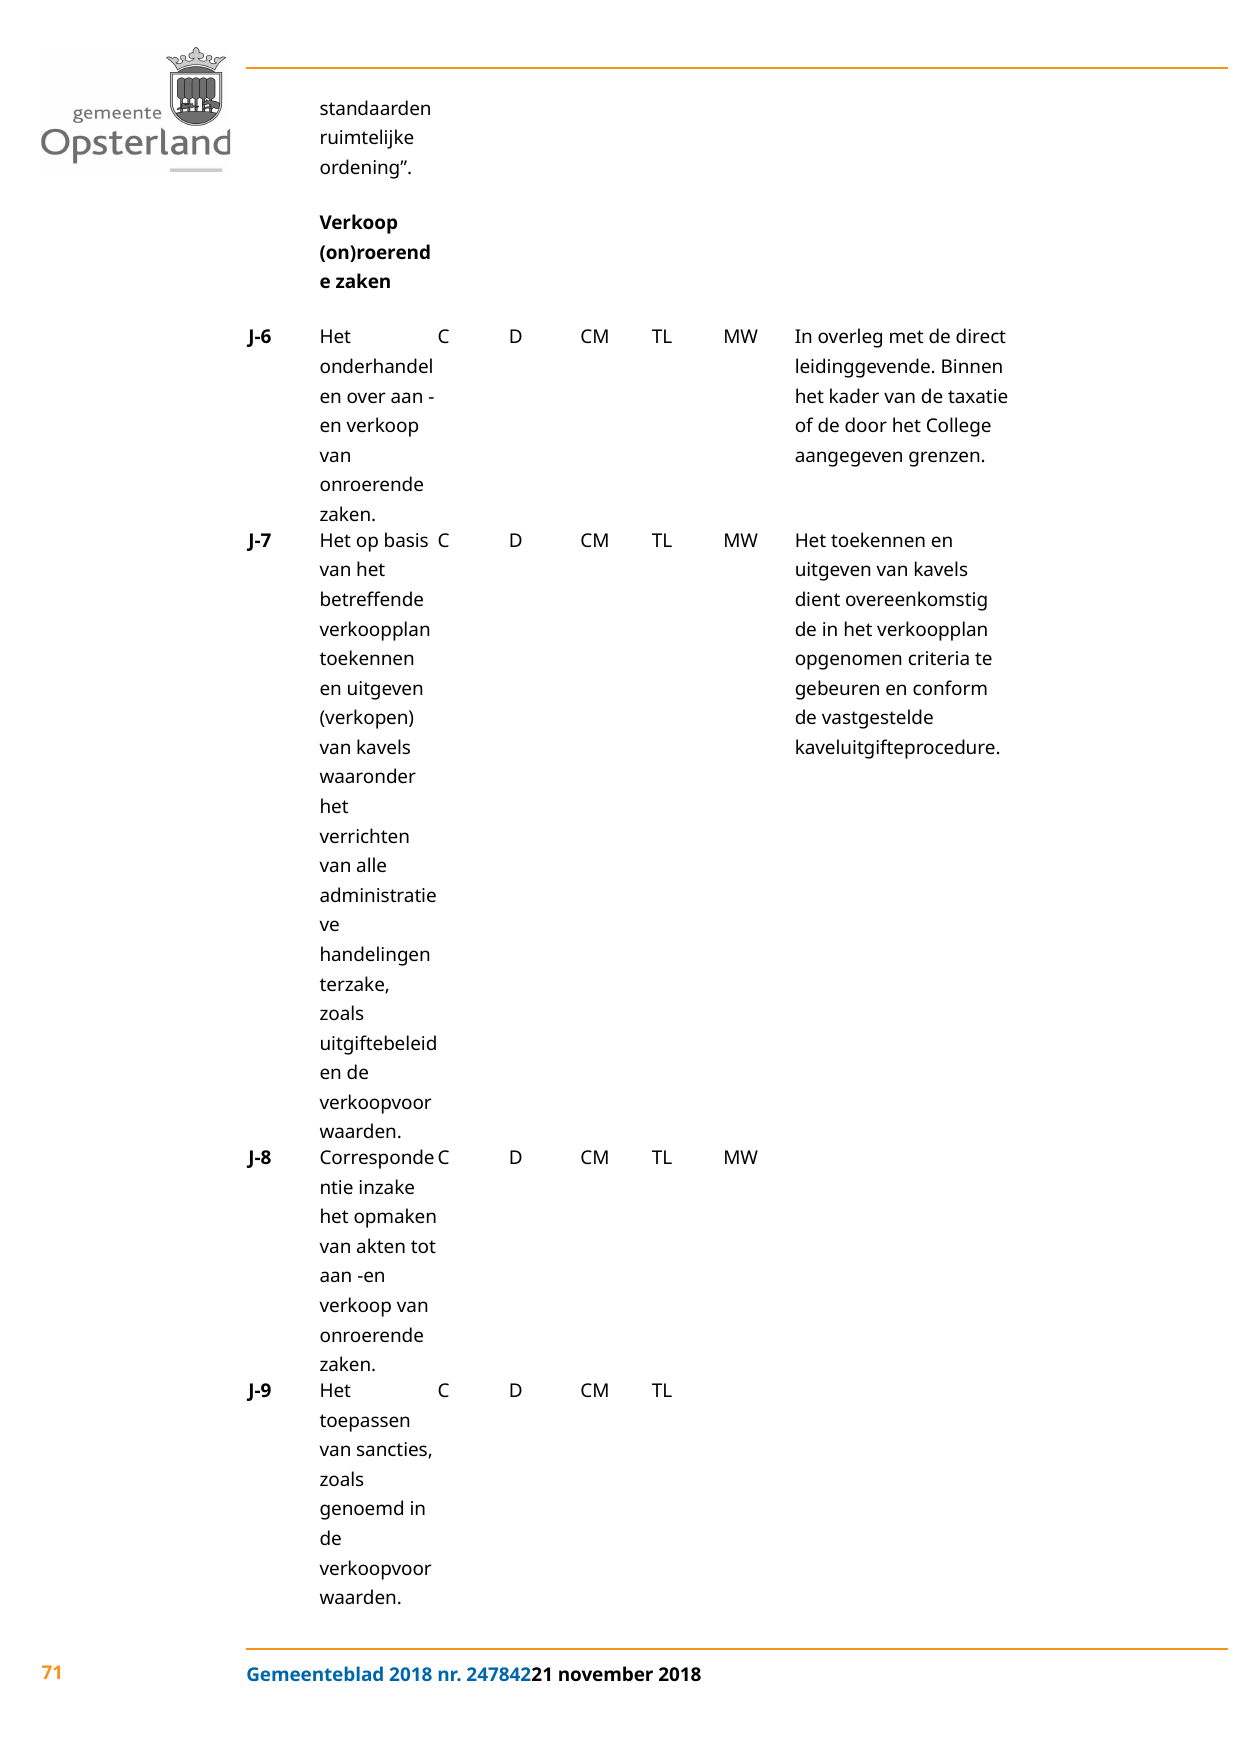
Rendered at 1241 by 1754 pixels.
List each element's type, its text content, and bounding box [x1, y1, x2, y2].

table_cell J-8 [248, 1144, 319, 1377]
table_cell Het toepassen van sancties, zoals genoemd in de verkoopvoorwaarden. [319, 1377, 437, 1610]
table_cell [652, 95, 723, 180]
table_cell [866, 180, 1152, 324]
table_cell [509, 180, 580, 324]
table_cell C [438, 324, 509, 527]
table_cell standaarden ruimtelijke ordening”. [319, 95, 437, 180]
table_cell [795, 1377, 1009, 1610]
table_cell Het toekennen en uitgeven van kavels dient overeenkomstig de in het verkoopplan opgenomen criteria te gebeuren en conform de vastgestelde kaveluitgifteprocedure. [795, 527, 1009, 1144]
table_cell [580, 180, 652, 324]
picture [41, 47, 231, 172]
table_cell [438, 95, 509, 180]
table_cell Verkoop (on)roerende zaken [319, 180, 437, 324]
table_cell CM [580, 324, 652, 527]
table_cell [509, 95, 580, 180]
table_cell J-9 [248, 1377, 319, 1610]
table_cell MW [723, 527, 794, 1144]
table_cell CM [580, 527, 652, 1144]
table_cell TL [652, 1377, 723, 1610]
table_cell [248, 180, 319, 324]
table_cell J-7 [248, 527, 319, 1144]
table_cell C [438, 1144, 509, 1377]
table_cell [723, 180, 794, 324]
table_cell [438, 180, 509, 324]
table_cell TL [652, 1144, 723, 1377]
table_cell In overleg met de direct leidinggevende. Binnen het kader van de taxatie of de door het College aangegeven grenzen. [795, 324, 1009, 527]
table_cell D [509, 1377, 580, 1610]
table_cell [248, 95, 319, 180]
table_cell Het onderhandelen over aan -en verkoop van onroerende zaken. [319, 324, 437, 527]
table_cell TL [652, 527, 723, 1144]
table_cell C [438, 1377, 509, 1610]
table_cell Correspondentie inzake het opmaken van akten tot aan -en verkoop van onroerende zaken. [319, 1144, 437, 1377]
table_cell C [438, 527, 509, 1144]
table_cell CM [580, 1377, 652, 1610]
table_cell [652, 180, 723, 324]
table_cell [795, 1144, 1009, 1377]
table_cell Het op basis van het betreffende verkoopplan toekennen en uitgeven (verkopen) van kavels waaronder het verrichten van alle administratieve handelingen terzake, zoals uitgiftebeleid en de verkoopvoorwaarden. [319, 527, 437, 1144]
table_cell [580, 95, 652, 180]
table_cell TL [652, 324, 723, 527]
table_cell [723, 1377, 794, 1610]
table_cell D [509, 1144, 580, 1377]
table_cell MW [723, 324, 794, 527]
table_cell CM [580, 1144, 652, 1377]
table_cell D [509, 527, 580, 1144]
table_cell D [509, 324, 580, 527]
table_cell [795, 95, 1080, 180]
table_cell [723, 95, 794, 180]
table_cell MW [723, 1144, 794, 1377]
table_cell [795, 180, 866, 324]
table_cell J-6 [248, 324, 319, 527]
